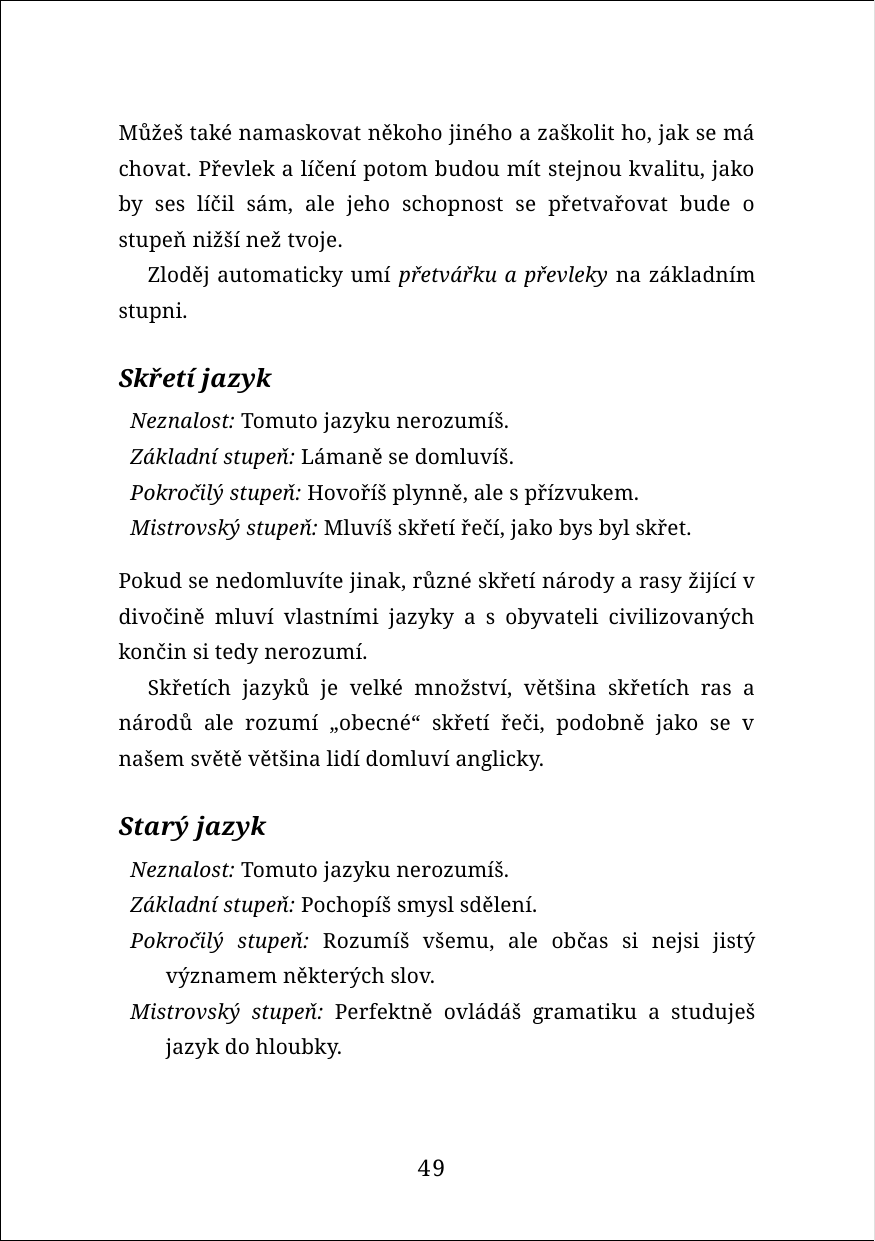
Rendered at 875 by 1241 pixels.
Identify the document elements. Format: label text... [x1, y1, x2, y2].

text Základní stupeň: Lámaně se domluvíš. [130, 442, 756, 471]
subtitle Skřetí jazyk [118, 361, 756, 395]
text Neznalost: Tomuto jazyku nerozumíš. [130, 855, 756, 883]
subtitle Starý jazyk [118, 809, 756, 843]
text Pokročilý stupeň: Hovoříš plynně, ale s přízvukem. [130, 478, 756, 506]
text Mistrovský stupeň: Mluvíš skřetí řečí, jako bys byl skřet. [130, 513, 756, 542]
text Neznalost: Tomuto jazyku nerozumíš. [130, 407, 756, 435]
text Pokud se nedomluvíte jinak, různé skřetí národy a rasy žijící v divočině mluví vlastními jazyky a s obyvateli civilizovaných končin si tedy nerozumí. Skřetích jazyků je velké množství, většina skřetích ras a národů ale rozumí „obecné“ skřetí řeči, podobně jako se v našem světě většina lidí domluví anglicky. [118, 566, 756, 772]
text Můžeš také namaskovat někoho jiného a zaškolit ho, jak se má chovat. Převlek a líčení potom budou mít stejnou kvalitu, jako by ses líčil sám, ale jeho schopnost se přetvařovat bude o stupeň nižší než tvoje. Zloděj automaticky umí přetvářku a převleky na základním stupni. [118, 118, 756, 324]
text Pokročilý stupeň: Rozumíš všemu, ale občas si nejsi jistý významem některých slov. [130, 926, 756, 990]
text Základní stupeň: Pochopíš smysl sdělení. [130, 890, 756, 919]
text Mistrovský stupeň: Perfektně ovládáš gramatiku a studuješ jazyk do hloubky. [130, 997, 756, 1061]
